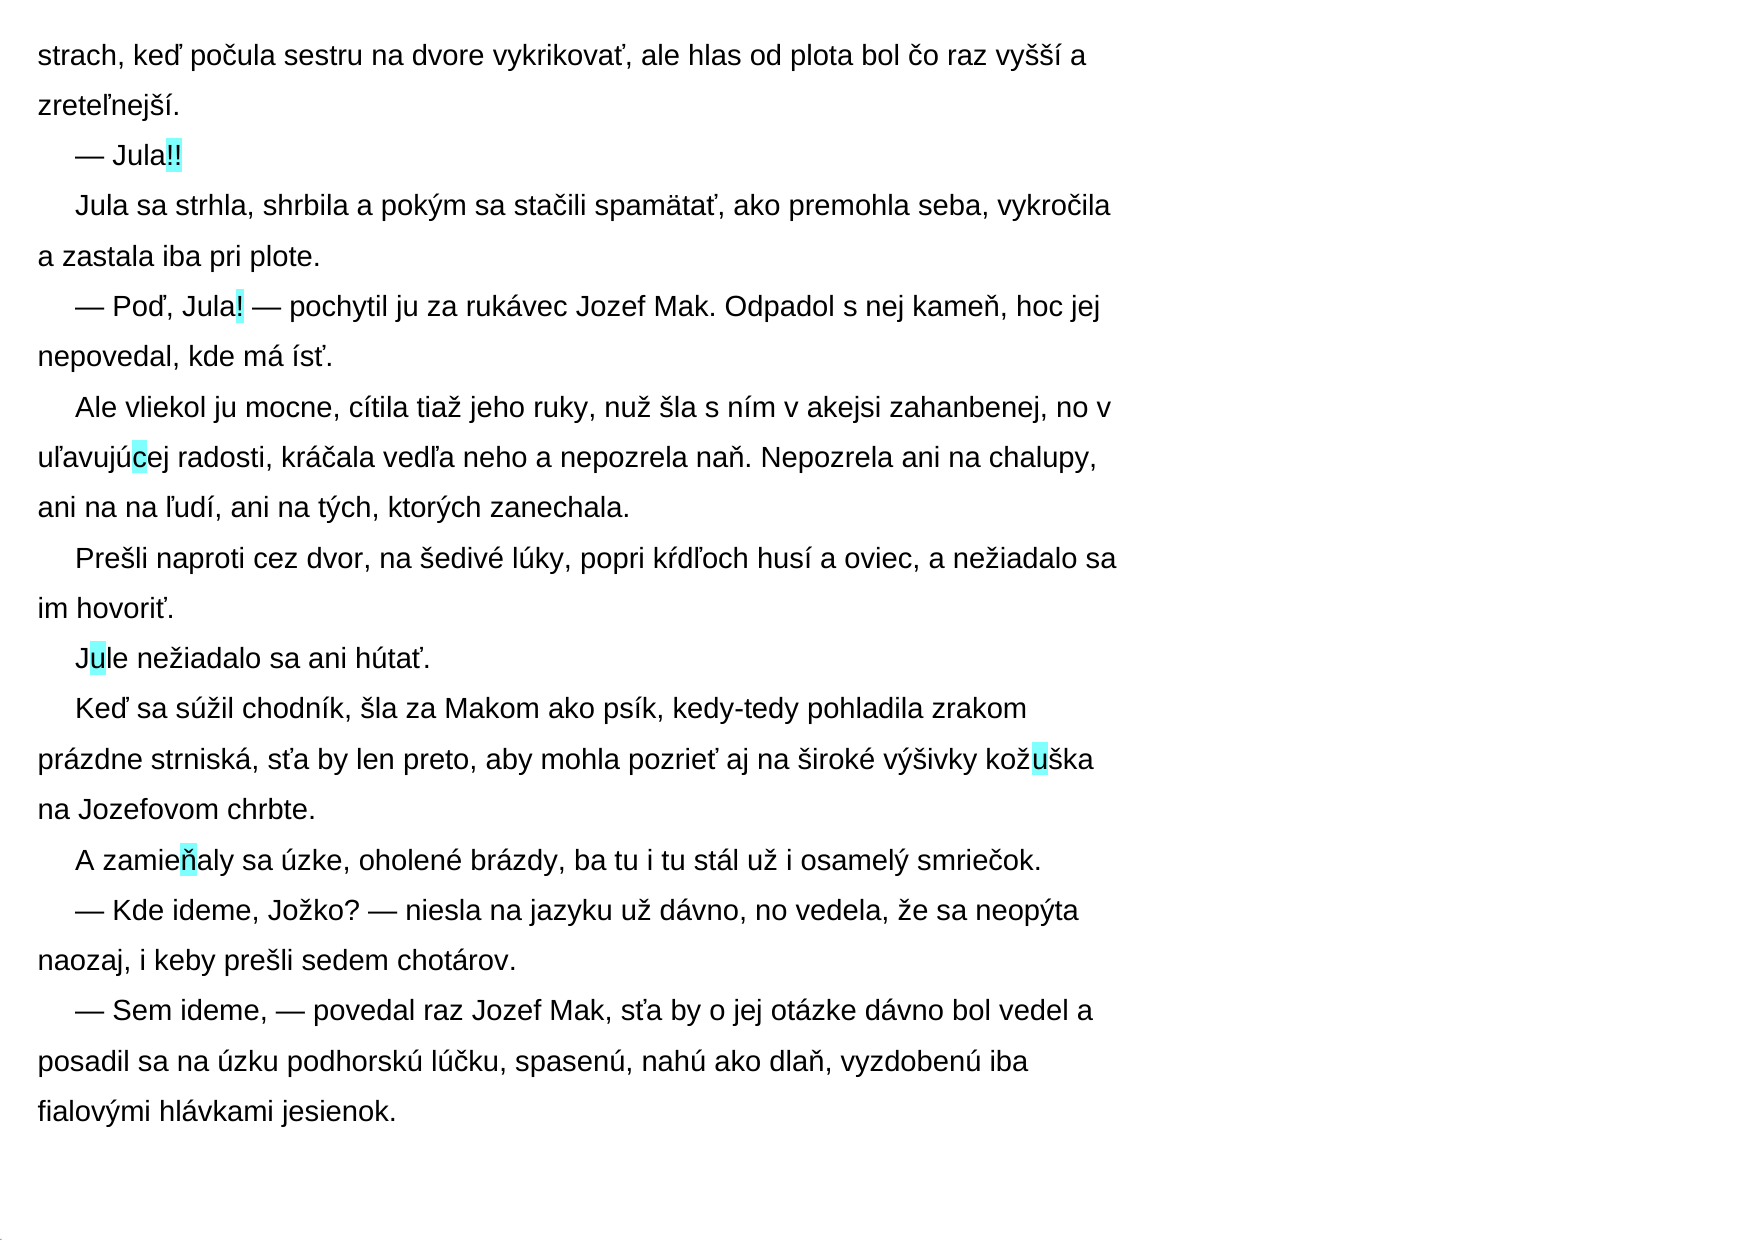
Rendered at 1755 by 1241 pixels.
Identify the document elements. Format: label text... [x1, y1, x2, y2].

text A zamieňaly sa úzke, oholené brázdy, ba tu i tu stál už i osamelý smriečok. [37, 842, 1130, 876]
text — Jula!! [37, 138, 1130, 172]
text — Sem ideme, — povedal raz Jozef Mak, sťa by o jej otázke dávno bol vedel a posadil sa na úzku podhorskú lúčku, spasenú, nahú ako dlaň, vyzdobenú iba fialovými hlávkami jesienok. [37, 993, 1130, 1128]
text Prešli naproti cez dvor, na šedivé lúky, popri kŕdľoch husí a oviec, a nežiadalo sa im hovoriť. [37, 541, 1130, 624]
text Ale vliekol ju mocne, cítila tiaž jeho ruky, nuž šla s ním v akejsi zahanbenej, no v uľavujúcej radosti, kráčala vedľa neho a nepozrela naň. Nepozrela ani na chalupy, ani na na ľudí, ani na tých, ktorých zanechala. [37, 390, 1130, 524]
text strach, keď počula sestru na dvore vykrikovať, ale hlas od plota bol čo raz vyšší a zreteľnejší. [37, 37, 1130, 121]
text Jula sa strhla, shrbila a pokým sa stačili spamätať, ako premohla seba, vykročila a zastala iba pri plote. [37, 188, 1130, 272]
text — Poď, Jula! — pochytil ju za rukávec Jozef Mak. Odpadol s nej kameň, hoc jej nepovedal, kde má ísť. [37, 289, 1130, 373]
text — Kde ideme, Jožko? — niesla na jazyku už dávno, no vedela, že sa neopýta naozaj, i keby prešli sedem chotárov. [37, 893, 1130, 977]
text Keď sa súžil chodník, šla za Makom ako psík, kedy-tedy pohladila zrakom prázdne strniská, sťa by len preto, aby mohla pozrieť aj na široké výšivky kožuška na Jozefovom chrbte. [37, 692, 1130, 826]
text Jule nežiadalo sa ani hútať. [37, 641, 1130, 675]
